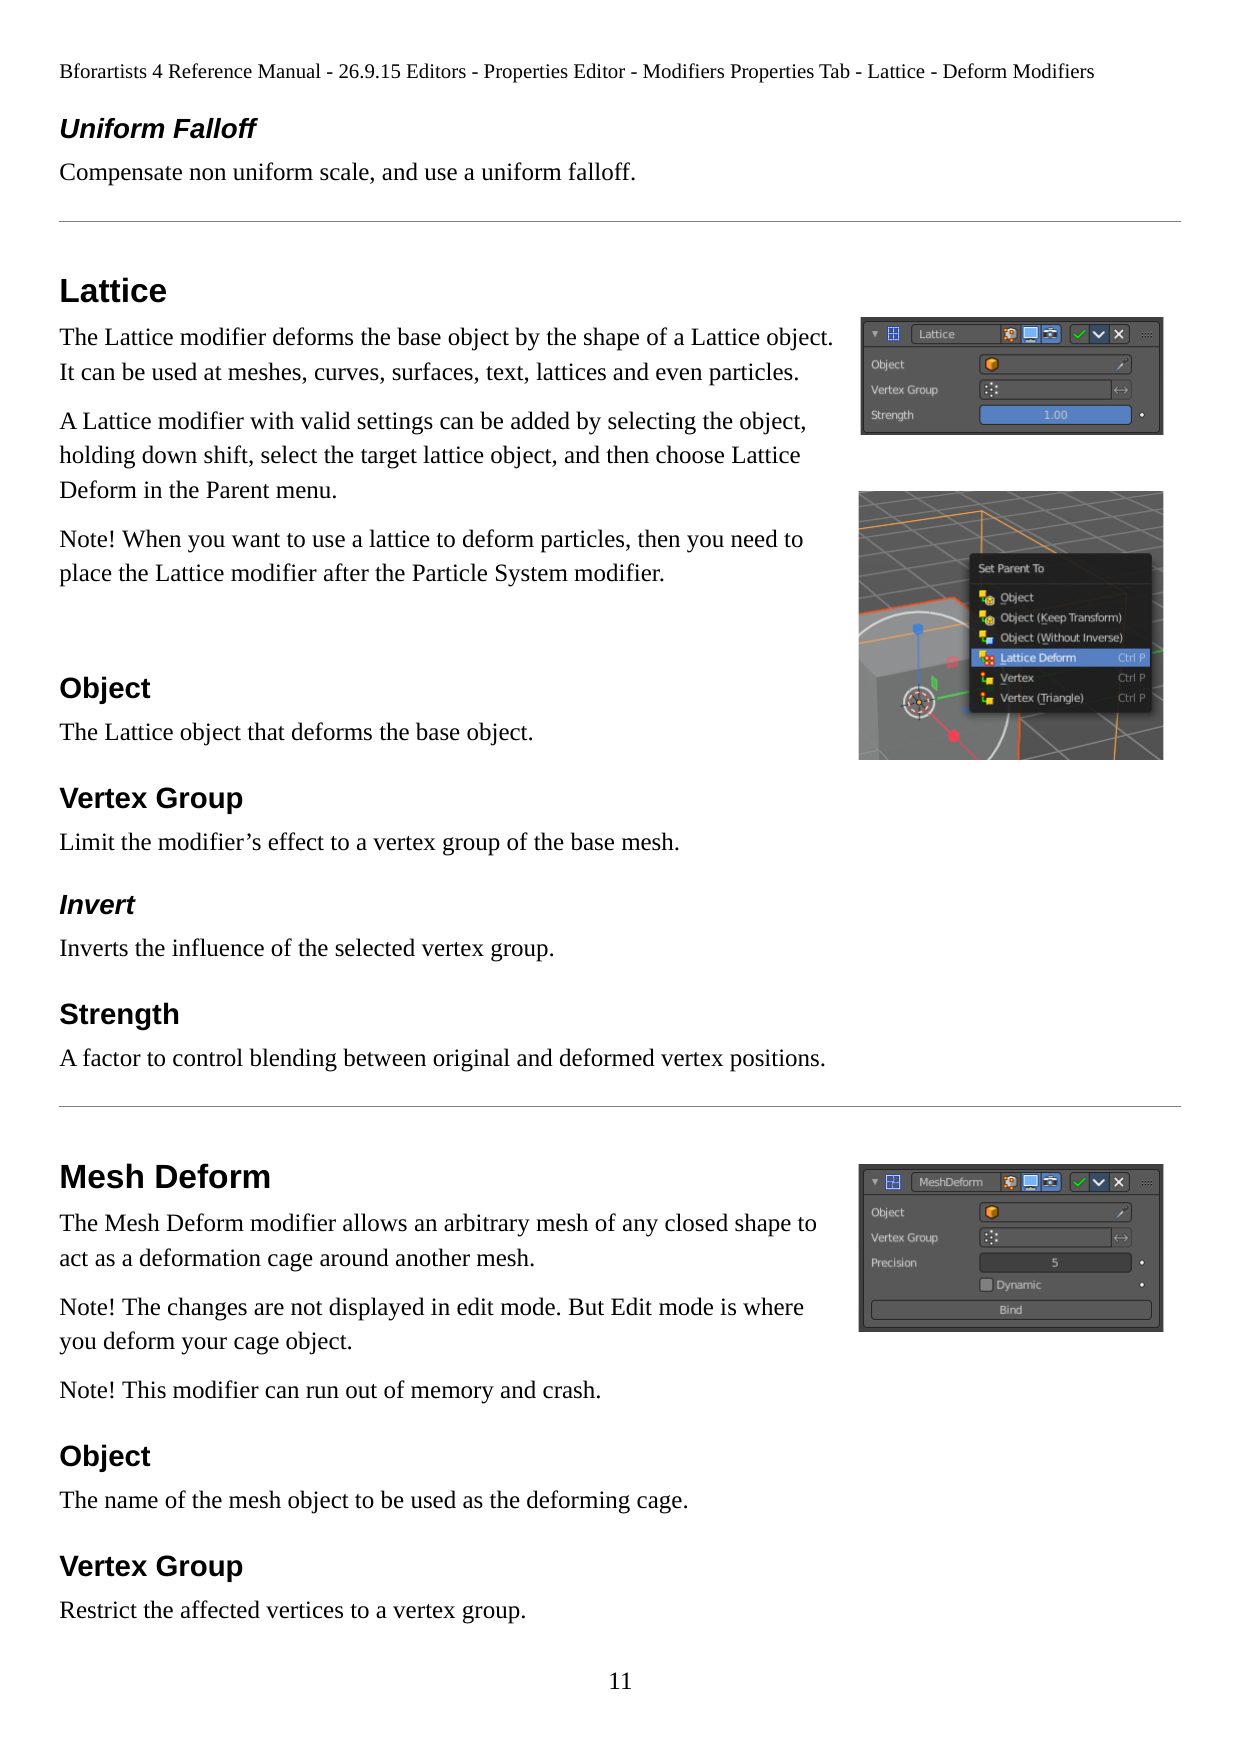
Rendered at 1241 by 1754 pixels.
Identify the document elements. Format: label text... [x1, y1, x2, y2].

subtitle Lattice [59, 271, 1181, 310]
subtitle Vertex Group [59, 781, 1181, 814]
picture [858, 491, 1164, 760]
text A Lattice modifier with valid settings can be added by selecting the object, holding down shift, select the target lattice object, and then choose Lattice Deform in the Parent menu. [59, 406, 1181, 503]
text The Lattice object that deforms the base object. [59, 717, 858, 746]
text Note! This modifier can run out of memory and crash. [59, 1375, 1181, 1404]
text Inverts the influence of the selected vertex group. [59, 933, 1181, 962]
subtitle Mesh Deform [59, 1157, 1181, 1196]
subtitle Uniform Falloff [59, 113, 1181, 144]
text Note! When you want to use a lattice to deform particles, then you need to place the Lattice modifier after the Particle System modifier. [59, 524, 858, 587]
subtitle Object [59, 1439, 1181, 1473]
text Note! The changes are not displayed in edit mode. But Edit mode is where you deform your cage object. [59, 1292, 1181, 1355]
text The Lattice modifier deforms the base object by the shape of a Lattice object. It can be used at meshes, curves, surfaces, text, lattices and even particles. [59, 322, 860, 385]
text Restrict the affected vertices to a vertex group. [59, 1595, 1181, 1624]
picture [860, 317, 1164, 435]
picture [858, 1164, 1164, 1332]
text Compensate non uniform scale, and use a uniform falloff. [59, 157, 1181, 186]
text Limit the modifier’s effect to a vertex group of the base mesh. [59, 827, 1181, 856]
subtitle Strength [59, 997, 1181, 1030]
subtitle [1164, 671, 1181, 705]
text A factor to control blending between original and deformed vertex positions. [59, 1043, 1181, 1072]
subtitle Invert [59, 889, 1181, 921]
text The Mesh Deform modifier allows an arbitrary mesh of any closed shape to act as a deformation cage around another mesh. [59, 1208, 858, 1271]
subtitle Vertex Group [59, 1549, 1181, 1582]
text The name of the mesh object to be used as the deforming cage. [59, 1485, 1181, 1514]
subtitle Object [59, 671, 858, 705]
